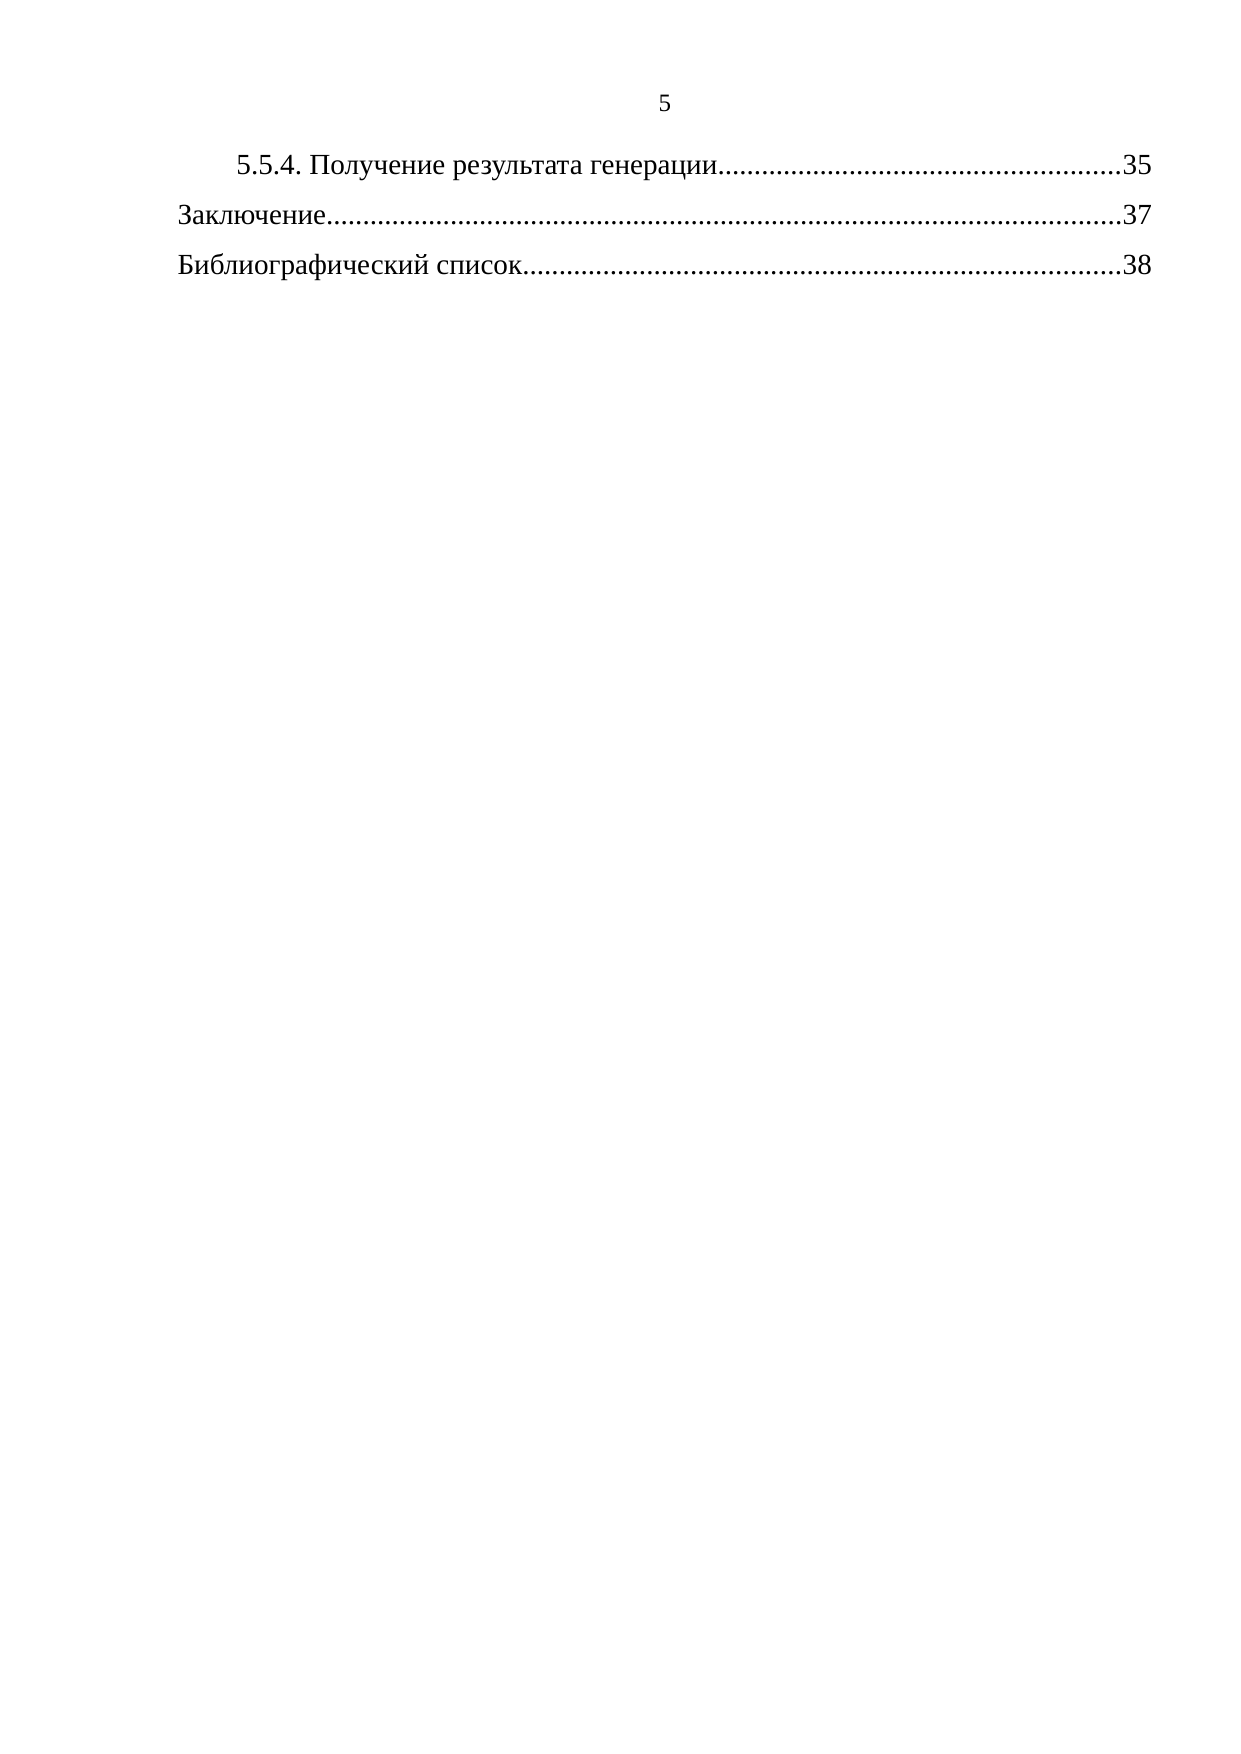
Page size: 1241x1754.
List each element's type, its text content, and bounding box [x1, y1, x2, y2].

text Заключение 37 [177, 197, 1152, 231]
text Библиографический список 38 [177, 247, 1152, 281]
text 5.5.4. Получение результата генерации 35 [236, 147, 1152, 180]
